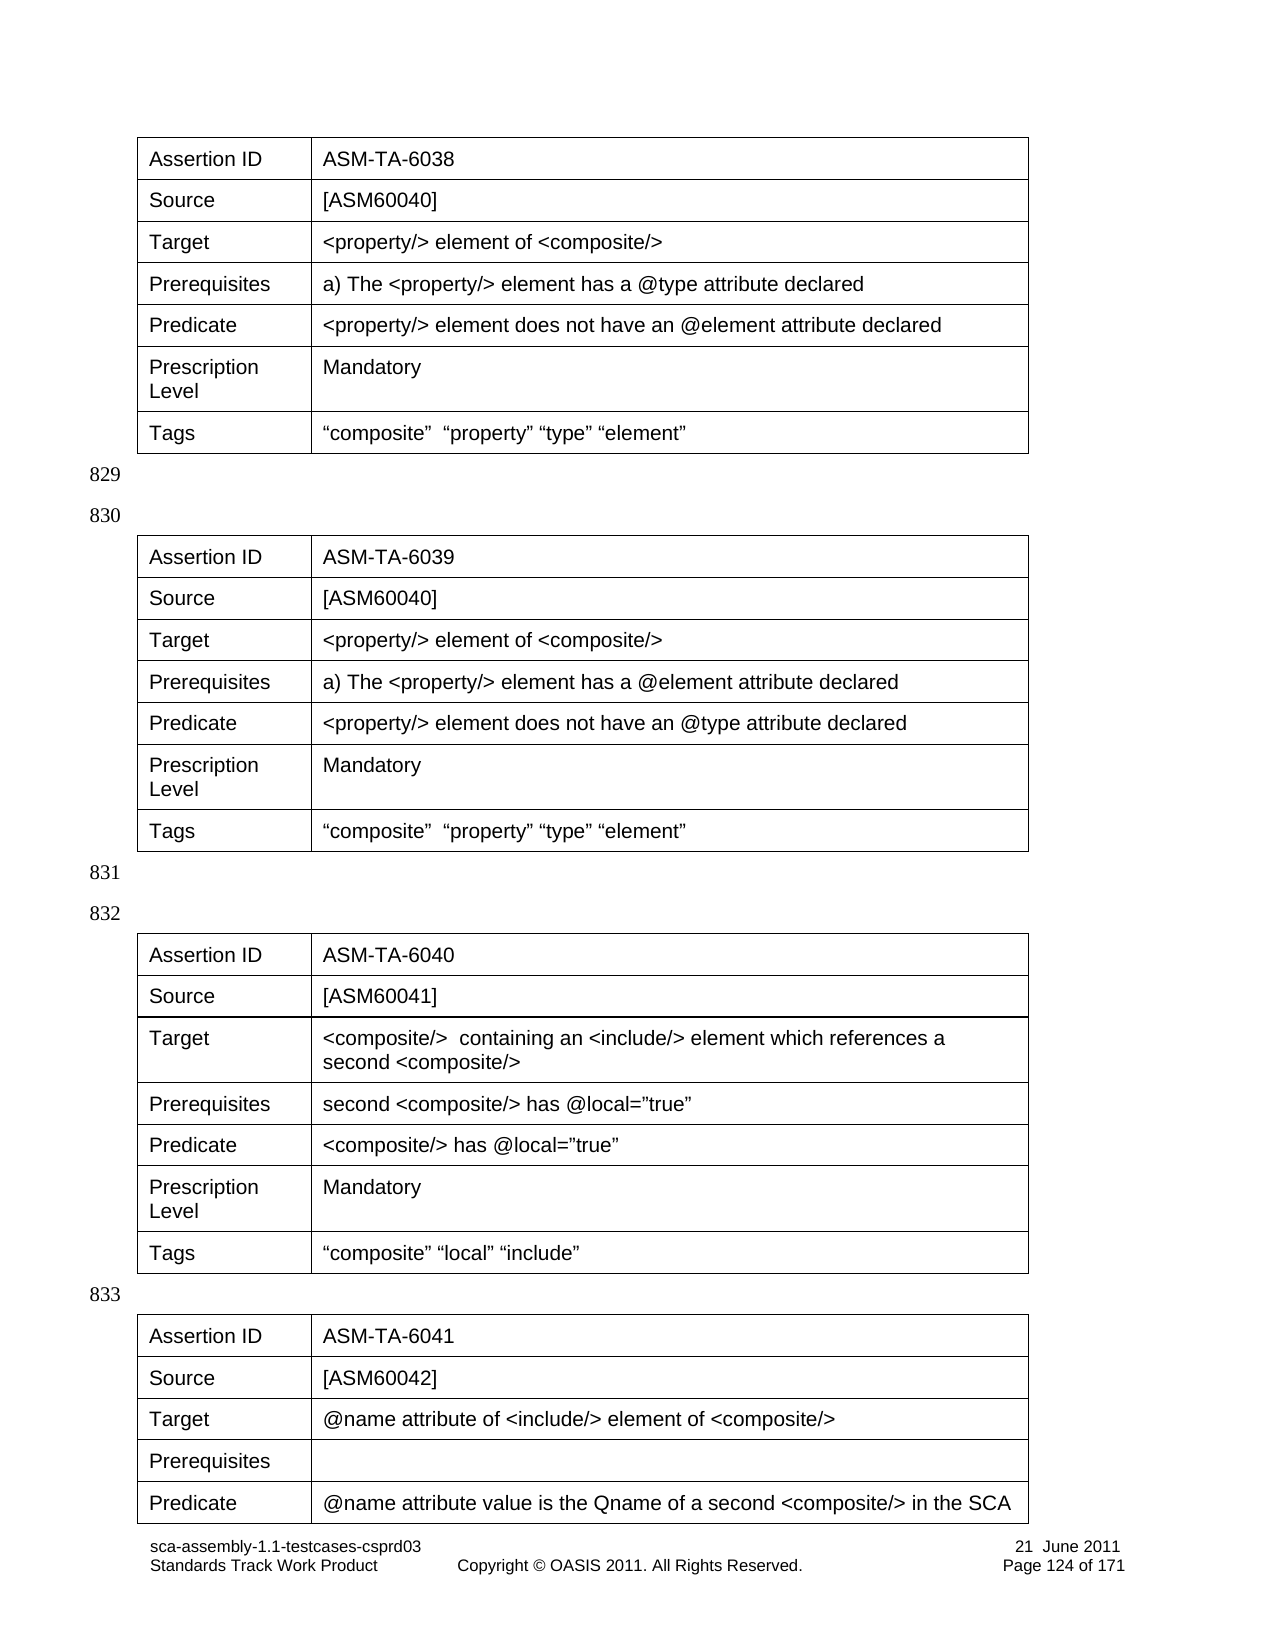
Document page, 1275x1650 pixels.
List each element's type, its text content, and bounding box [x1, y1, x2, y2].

table_cell Source [138, 578, 311, 618]
table_cell Prescription Level [138, 1166, 311, 1231]
table_cell Target [138, 1018, 311, 1082]
table_cell Predicate [138, 1482, 311, 1523]
table_cell <property/> element does not have an @type attribute declared [312, 703, 1028, 743]
table_cell Target [138, 1399, 311, 1439]
table_cell “composite” “local” “include” [312, 1232, 1028, 1273]
table_cell Predicate [138, 1125, 311, 1165]
table_header Assertion ID [138, 536, 311, 577]
table_cell Prerequisites [138, 1083, 311, 1124]
table_cell Target [138, 222, 311, 262]
table_cell Prescription Level [138, 347, 311, 411]
table_header ASM-TA-6038 [312, 138, 1028, 179]
table_header Assertion ID [138, 934, 311, 975]
table_cell @name attribute value is the Qname of a second <composite/> in the SCA [312, 1482, 1028, 1523]
table_cell @name attribute of <include/> element of <composite/> [312, 1399, 1028, 1439]
table_cell Target [138, 620, 311, 660]
table_cell a) The <property/> element has a @type attribute declared [312, 263, 1028, 304]
table_cell [ASM60042] [312, 1357, 1028, 1398]
table_cell Mandatory [312, 745, 1028, 809]
table_cell [312, 1440, 1028, 1481]
table_cell “composite” “property” “type” “element” [312, 810, 1028, 851]
table_cell Prerequisites [138, 263, 311, 304]
table_header Assertion ID [138, 1315, 311, 1356]
table_cell Source [138, 1357, 311, 1398]
table_cell a) The <property/> element has a @element attribute declared [312, 661, 1028, 702]
table_cell Prerequisites [138, 1440, 311, 1481]
table_cell Source [138, 180, 311, 221]
table_cell Tags [138, 810, 311, 851]
table_cell Prescription Level [138, 745, 311, 809]
table_cell [ASM60040] [312, 578, 1028, 618]
table_header ASM-TA-6041 [312, 1315, 1028, 1356]
table_header Assertion ID [138, 138, 311, 179]
table_cell <composite/> containing an <include/> element which references a second <composite/> [312, 1018, 1028, 1082]
table_cell Mandatory [312, 347, 1028, 411]
table_cell second <composite/> has @local=”true” [312, 1083, 1028, 1124]
table_header ASM-TA-6039 [312, 536, 1028, 577]
table_cell <property/> element of <composite/> [312, 222, 1028, 262]
table_cell <property/> element of <composite/> [312, 620, 1028, 660]
table_cell Source [138, 976, 311, 1016]
table_cell “composite” “property” “type” “element” [312, 412, 1028, 453]
table_cell Predicate [138, 305, 311, 346]
table_cell <property/> element does not have an @element attribute declared [312, 305, 1028, 346]
table_cell Prerequisites [138, 661, 311, 702]
table_cell <composite/> has @local=”true” [312, 1125, 1028, 1165]
table_cell [ASM60040] [312, 180, 1028, 221]
table_cell Mandatory [312, 1166, 1028, 1231]
table_cell Tags [138, 412, 311, 453]
table_header ASM-TA-6040 [312, 934, 1028, 975]
table_cell [ASM60041] [312, 976, 1028, 1016]
table_cell Predicate [138, 703, 311, 743]
table_cell Tags [138, 1232, 311, 1273]
